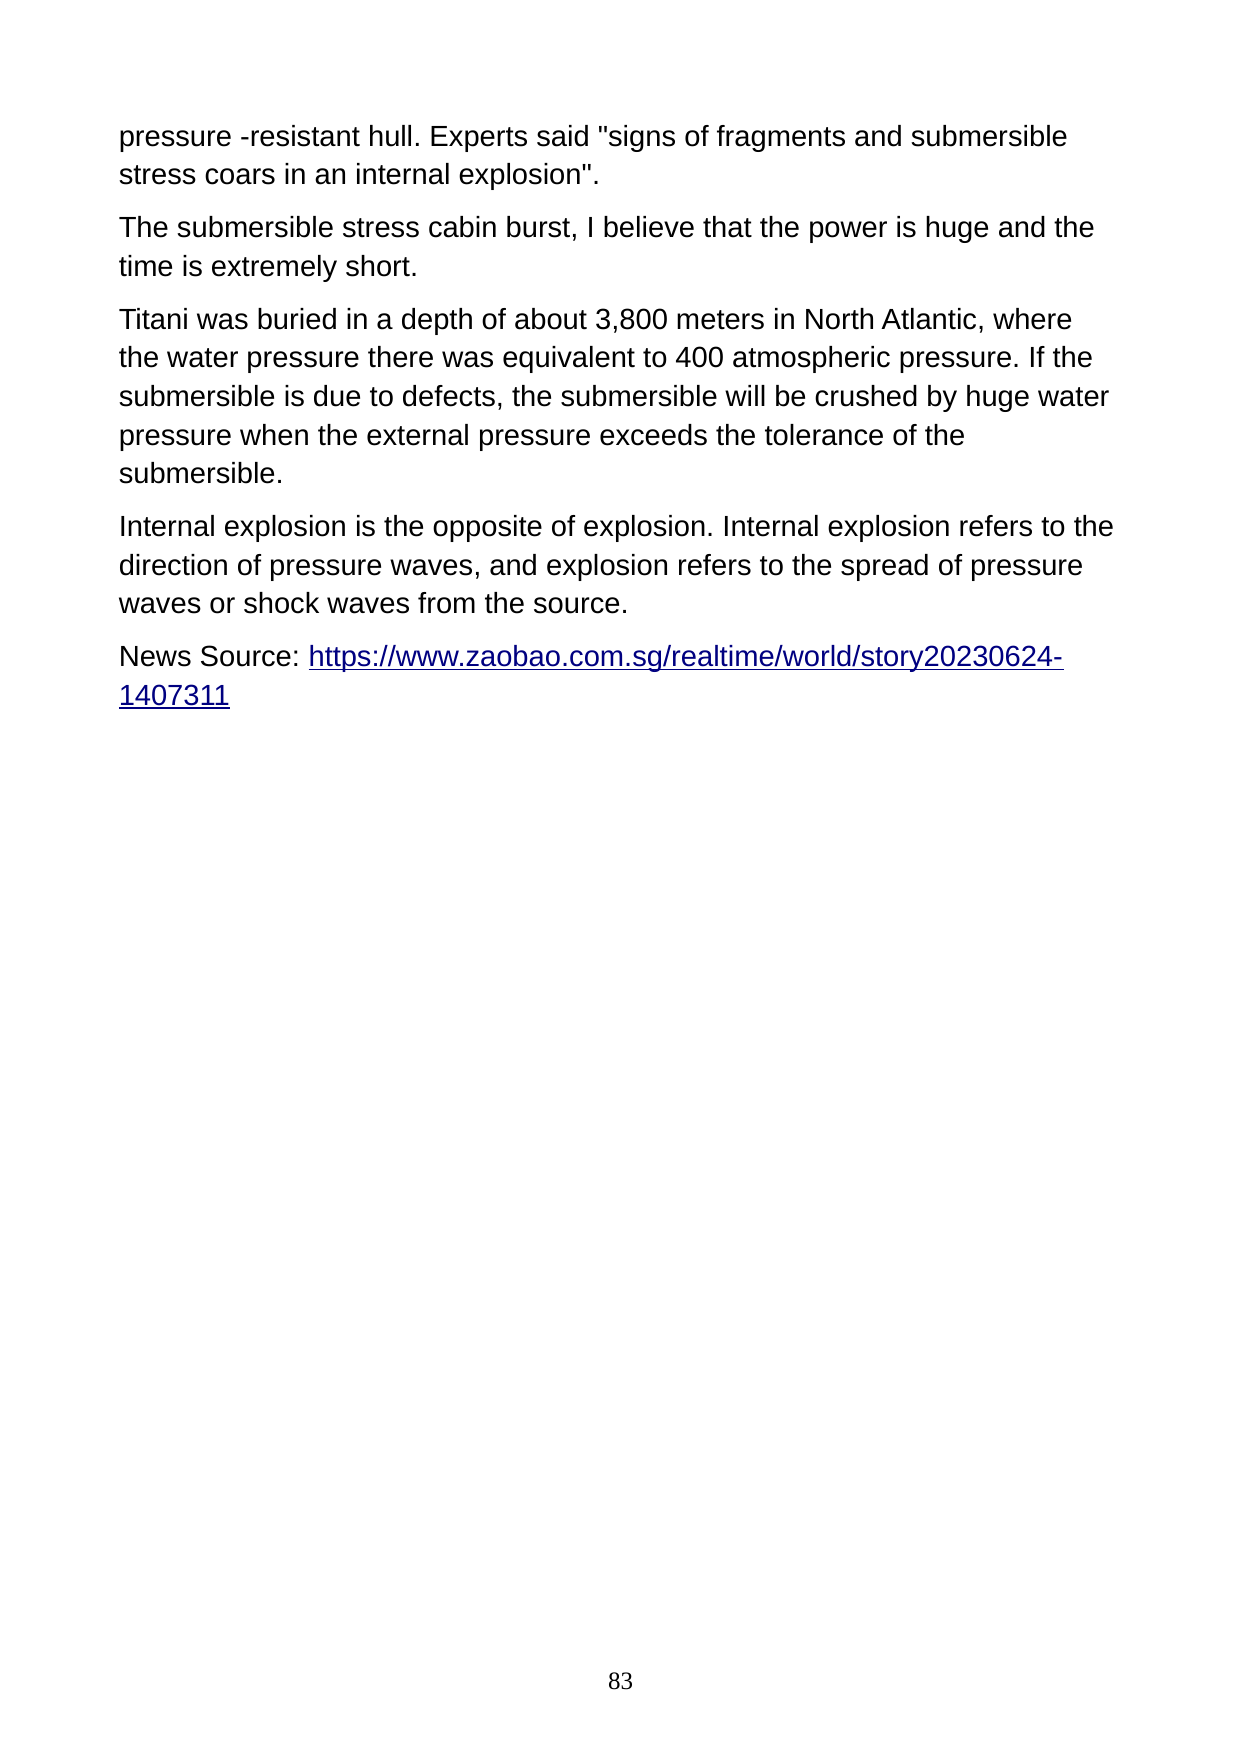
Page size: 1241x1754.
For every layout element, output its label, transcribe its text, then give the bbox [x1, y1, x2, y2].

text Internal explosion is the opposite of explosion. Internal explosion refers to the direction of pressure waves, and explosion refers to the spread of pressure waves or shock waves from the source. [118, 509, 1122, 620]
text The submersible stress cabin burst, I believe that the power is huge and the time is extremely short. [118, 210, 1122, 282]
text Titani was buried in a depth of about 3,800 meters in North Atlantic, where the water pressure there was equivalent to 400 atmospheric pressure. If the submersible is due to defects, the submersible will be crushed by huge water pressure when the external pressure exceeds the tolerance of the submersible. [118, 302, 1122, 489]
text News Source: https://www.zaobao.com.sg/realtime/world/story20230624-1407311 [118, 639, 1122, 711]
text pressure -resistant hull. Experts said "signs of fragments and submersible stress coars in an internal explosion". [118, 118, 1122, 191]
